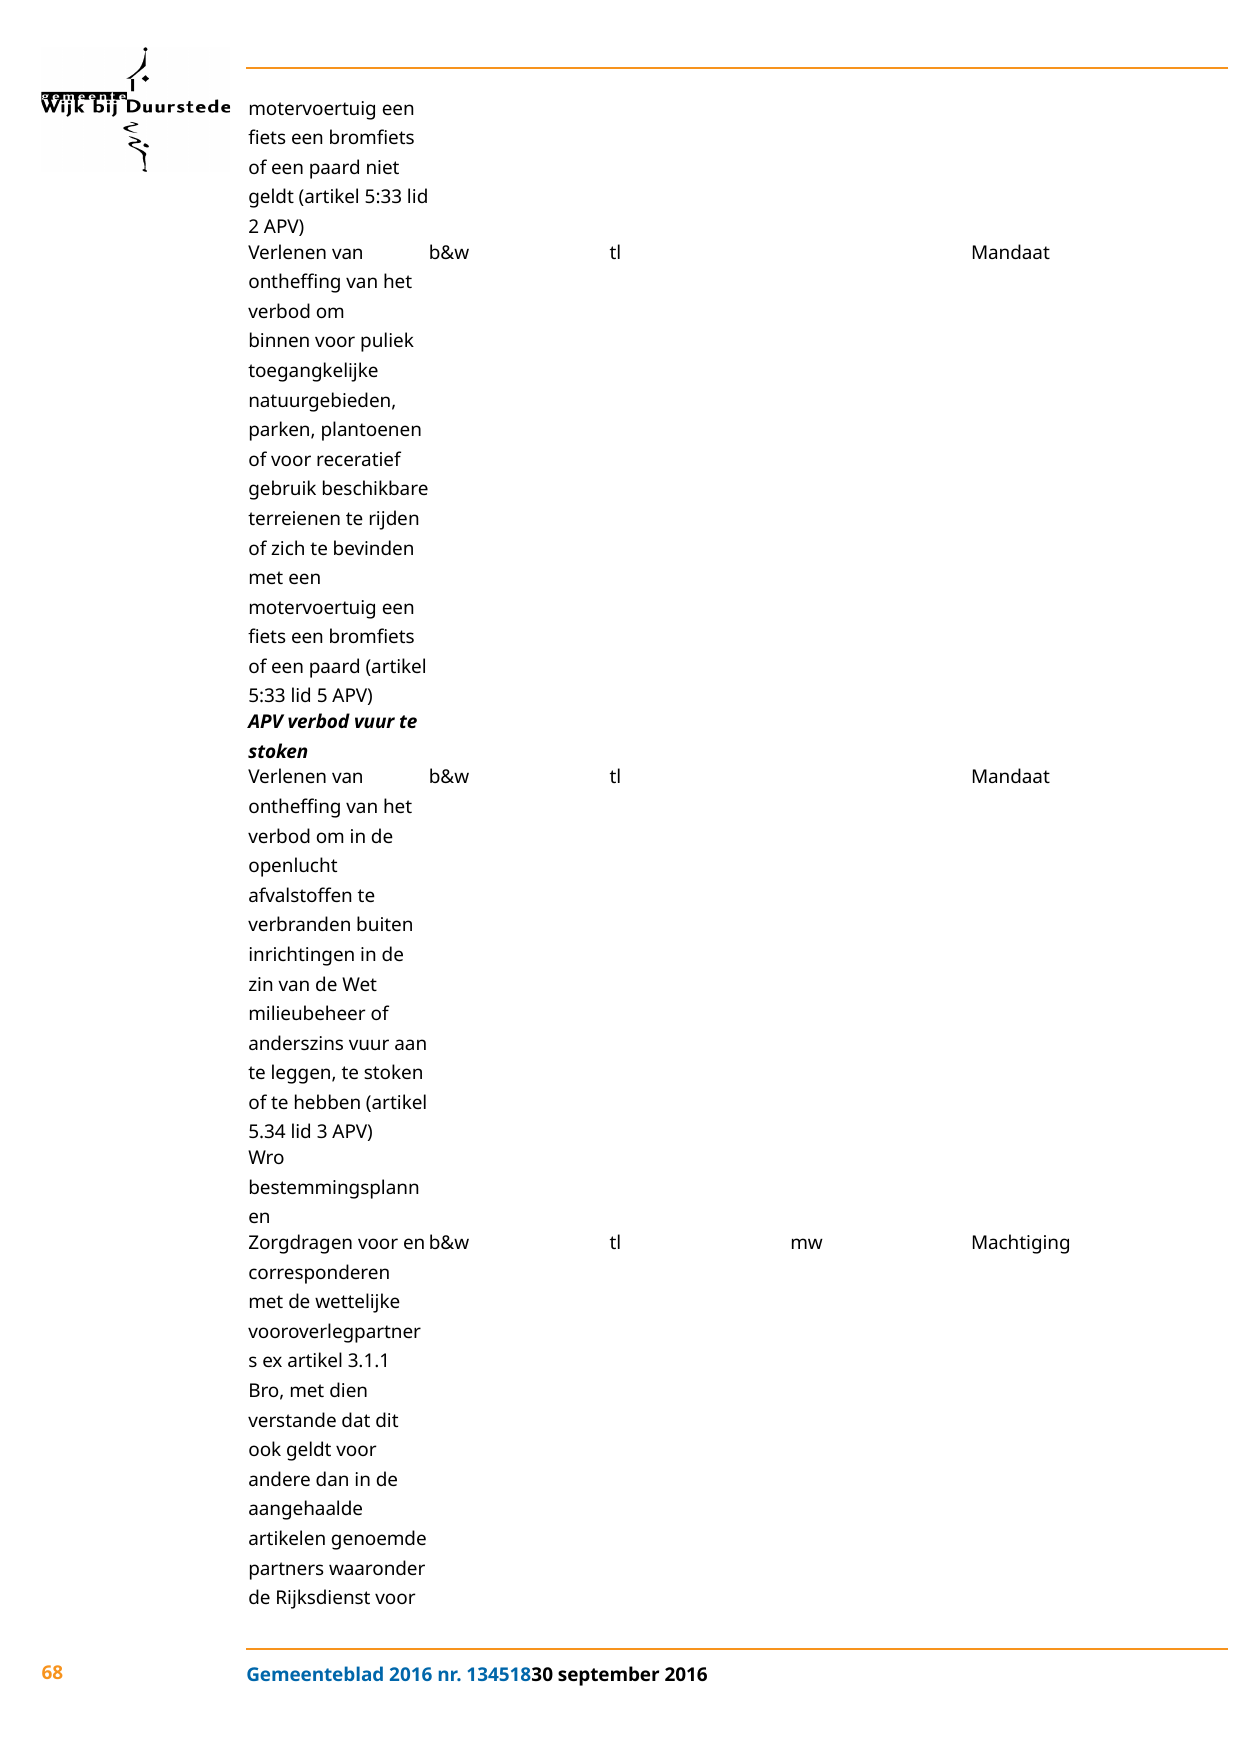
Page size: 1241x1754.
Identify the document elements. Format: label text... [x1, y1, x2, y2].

table_cell Zorgdragen voor en corresponderen met de wettelijke vooroverlegpartners ex artikel 3.1.1 Bro, met dien verstande dat dit ook geldt voor andere dan in de aangehaalde artikelen genoemde partners waaronder de Rijksdienst voor [248, 1229, 429, 1610]
table_cell [609, 95, 790, 239]
table_cell [429, 95, 609, 239]
table_cell b&w [429, 764, 609, 1144]
table_cell APV verbod vuur te stoken [248, 708, 429, 764]
table_cell mw [790, 1229, 971, 1610]
table_cell [790, 239, 971, 708]
table_cell [790, 764, 971, 1144]
table_cell tl [609, 764, 790, 1144]
table_cell [609, 708, 790, 764]
table_cell b&w [429, 1229, 609, 1610]
table_cell [790, 1144, 971, 1229]
picture [41, 47, 231, 172]
table_cell [971, 708, 1152, 764]
table_cell b&w [429, 239, 609, 708]
table_cell Mandaat [971, 239, 1152, 708]
table_cell Verlenen van ontheffing van het verbod om binnen voor puliek toegangkelijke natuurgebieden, parken, plantoenen of voor receratief gebruik beschikbare terreienen te rijden of zich te bevinden met een motervoertuig een fiets een bromfiets of een paard (artikel 5:33 lid 5 APV) [248, 239, 429, 708]
table_cell tl [609, 239, 790, 708]
table_cell Machtiging [971, 1229, 1152, 1610]
table_cell [790, 95, 971, 239]
table_cell [429, 708, 609, 764]
table_cell [971, 1144, 1152, 1229]
table_cell Wro bestemmingsplannen [248, 1144, 429, 1229]
table_cell [609, 1144, 790, 1229]
table_cell motervoertuig een fiets een bromfiets of een paard niet geldt (artikel 5:33 lid 2 APV) [248, 95, 429, 239]
table_cell Mandaat [971, 764, 1152, 1144]
table_cell [790, 708, 971, 764]
table_cell Verlenen van ontheffing van het verbod om in de openlucht afvalstoffen te verbranden buiten inrichtingen in de zin van de Wet milieubeheer of anderszins vuur aan te leggen, te stoken of te hebben (artikel 5.34 lid 3 APV) [248, 764, 429, 1144]
table_cell [971, 95, 1152, 239]
table_cell tl [609, 1229, 790, 1610]
table_cell [429, 1144, 609, 1229]
